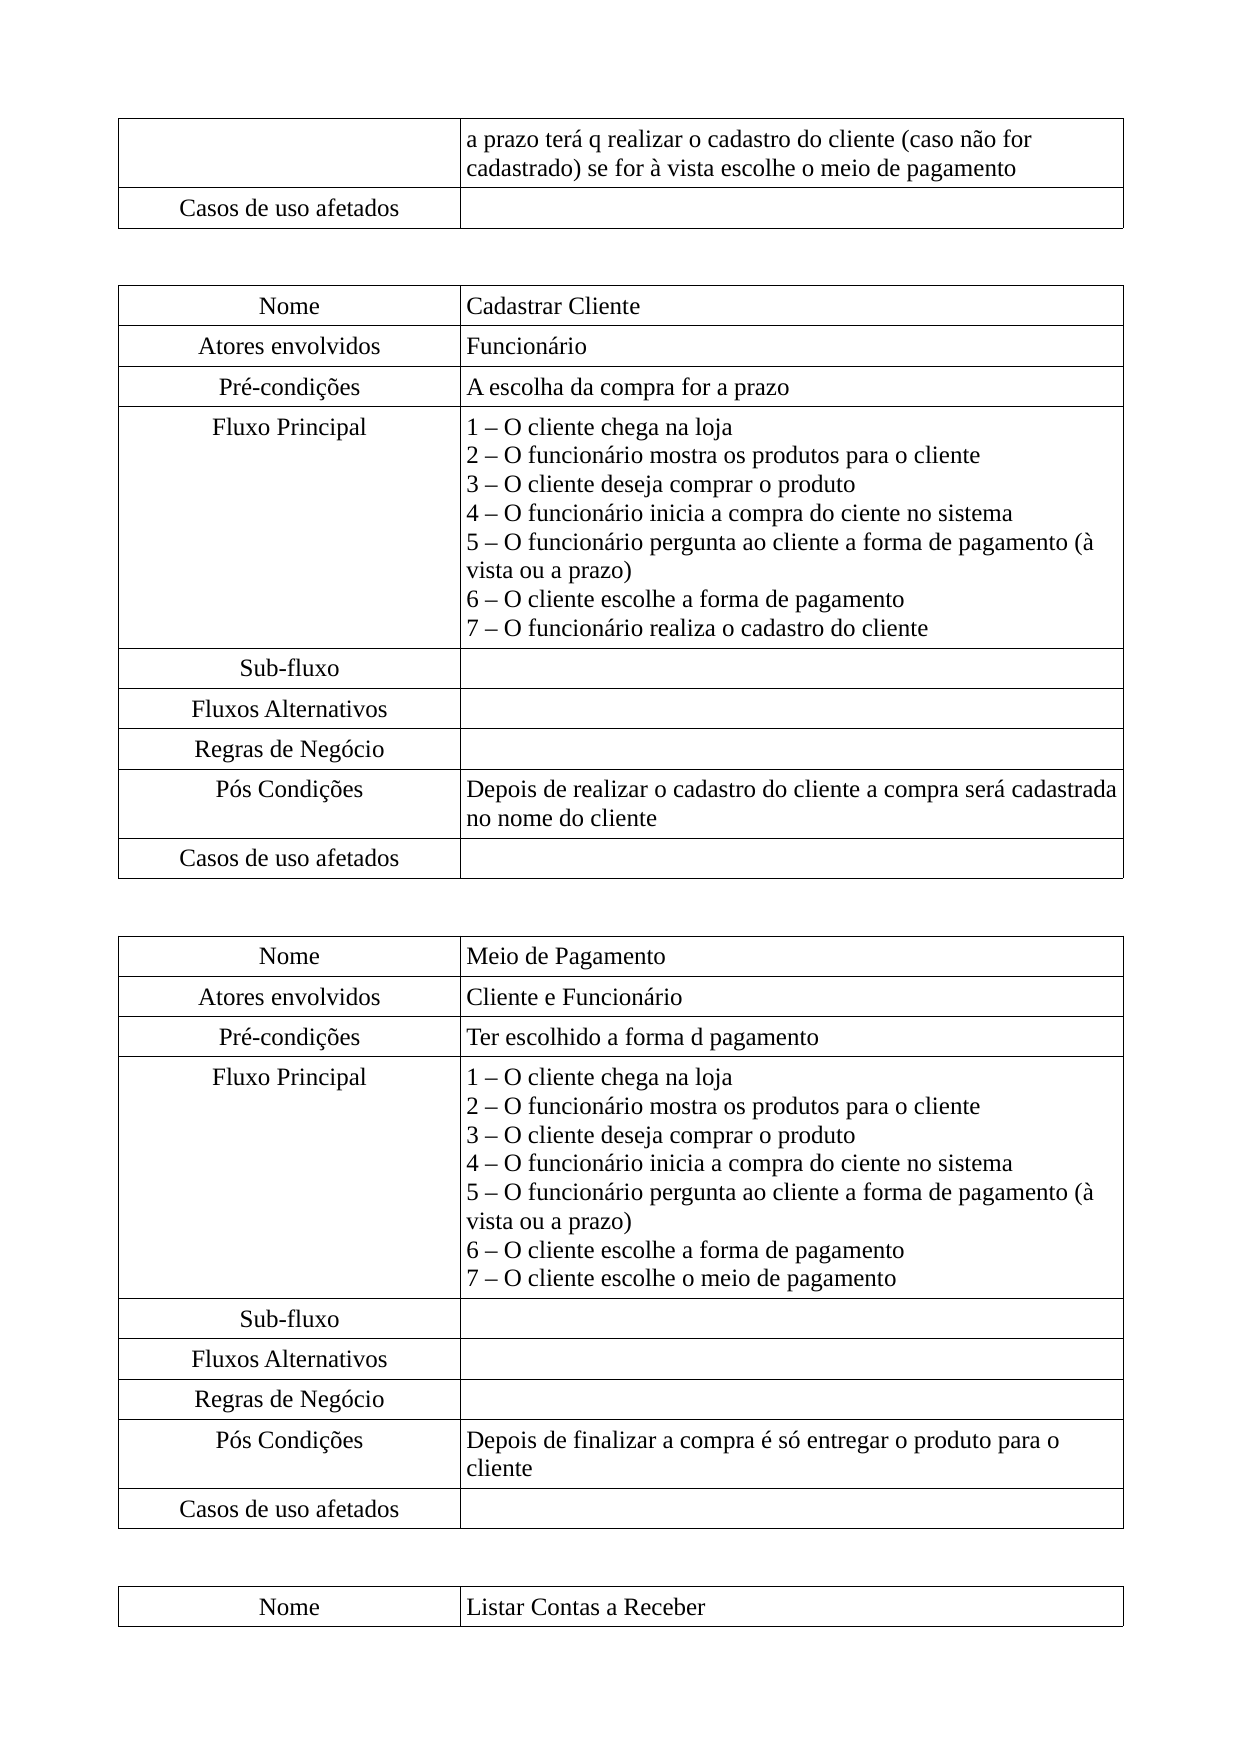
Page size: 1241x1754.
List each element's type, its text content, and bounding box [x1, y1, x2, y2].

table_cell Ter escolhido a forma d pagamento [461, 1017, 1123, 1056]
table_cell Pós Condições [119, 1420, 460, 1488]
table_cell Atores envolvidos [119, 977, 460, 1016]
table_header Nome [119, 1587, 460, 1626]
table_cell Fluxos Alternativos [119, 689, 460, 728]
table_cell 1 – O cliente chega na loja 2 – O funcionário mostra os produtos para o cliente 3 – O cliente deseja comprar o produto 4 – O funcionário inicia a compra do ciente no sistema 5 – O funcionário pergunta ao cliente a forma de pagamento (à vista ou a prazo) 6 – O cliente escolhe a forma de pagamento 7 – O cliente escolhe o meio de pagamento [461, 1057, 1123, 1298]
table_cell Regras de Negócio [119, 1380, 460, 1419]
table_cell Sub-fluxo [119, 1299, 460, 1338]
table_cell Pré-condições [119, 367, 460, 406]
table_cell Fluxo Principal [119, 1057, 460, 1298]
table_header Nome [119, 937, 460, 976]
table_cell [461, 188, 1123, 227]
table_cell [461, 1489, 1123, 1528]
table_cell A escolha da compra for a prazo [461, 367, 1123, 406]
table_cell [119, 119, 460, 187]
table_cell [461, 689, 1123, 728]
table_cell Pós Condições [119, 770, 460, 838]
table_cell a prazo terá q realizar o cadastro do cliente (caso não for cadastrado) se for à vista escolhe o meio de pagamento [461, 119, 1123, 187]
table_cell [461, 839, 1123, 878]
table_header Cadastrar Cliente [461, 286, 1123, 325]
table_cell 1 – O cliente chega na loja 2 – O funcionário mostra os produtos para o cliente 3 – O cliente deseja comprar o produto 4 – O funcionário inicia a compra do ciente no sistema 5 – O funcionário pergunta ao cliente a forma de pagamento (à vista ou a prazo) 6 – O cliente escolhe a forma de pagamento 7 – O funcionário realiza o cadastro do cliente [461, 407, 1123, 648]
table_header Meio de Pagamento [461, 937, 1123, 976]
table_cell [461, 649, 1123, 688]
table_cell [461, 1339, 1123, 1379]
table_cell [461, 729, 1123, 768]
table_cell Sub-fluxo [119, 649, 460, 688]
table_cell Casos de uso afetados [119, 1489, 460, 1528]
table_cell Atores envolvidos [119, 326, 460, 366]
table_cell Fluxos Alternativos [119, 1339, 460, 1379]
table_header Listar Contas a Receber [461, 1587, 1123, 1626]
table_cell Casos de uso afetados [119, 188, 460, 227]
table_cell Fluxo Principal [119, 407, 460, 648]
table_cell [461, 1380, 1123, 1419]
table_cell Depois de realizar o cadastro do cliente a compra será cadastrada no nome do cliente [461, 770, 1123, 838]
table_cell Funcionário [461, 326, 1123, 366]
table_cell [461, 1299, 1123, 1338]
table_cell Pré-condições [119, 1017, 460, 1056]
table_cell Depois de finalizar a compra é só entregar o produto para o cliente [461, 1420, 1123, 1488]
table_cell Regras de Negócio [119, 729, 460, 768]
table_cell Casos de uso afetados [119, 839, 460, 878]
table_cell Cliente e Funcionário [461, 977, 1123, 1016]
table_header Nome [119, 286, 460, 325]
